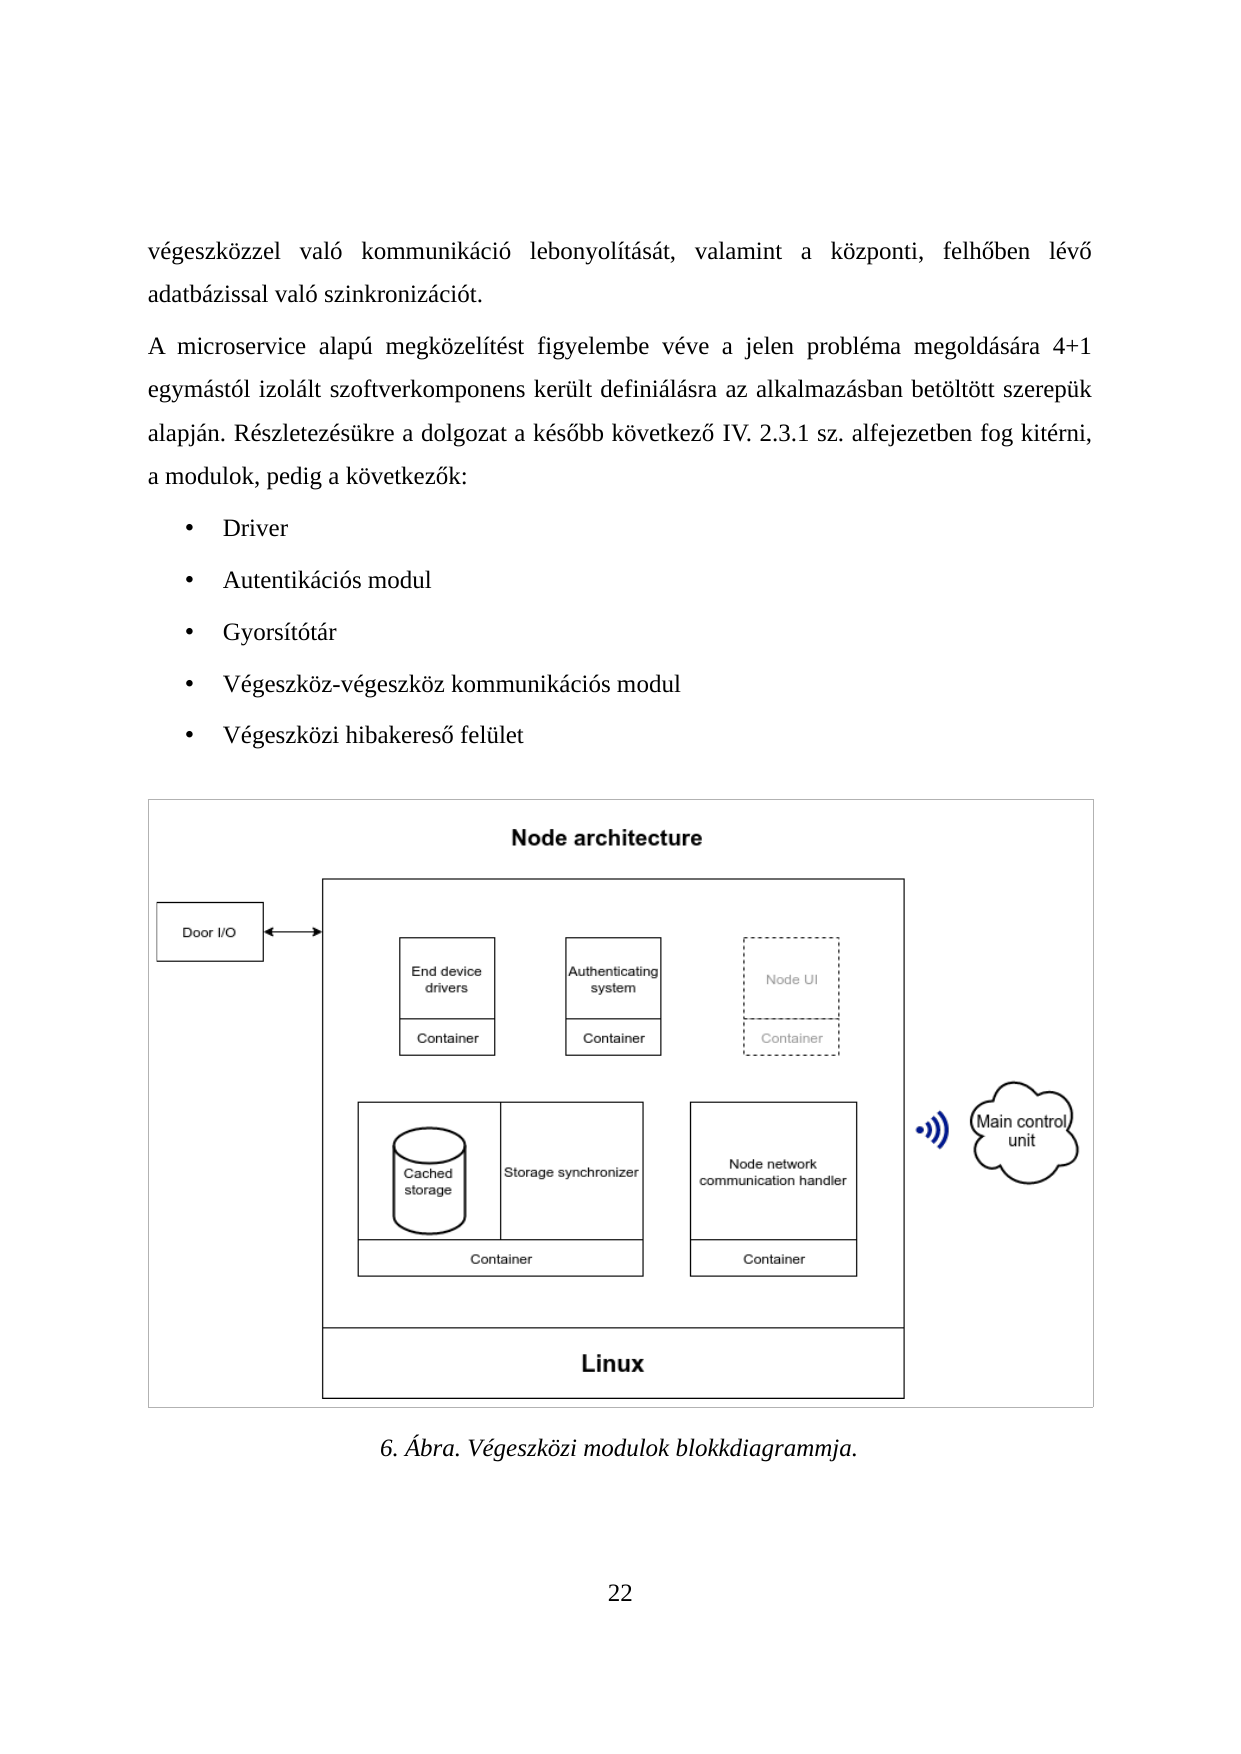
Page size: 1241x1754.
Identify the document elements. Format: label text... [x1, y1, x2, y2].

list Végeszközi hibakereső felület [185, 721, 1093, 749]
text 6. Ábra. Végeszközi modulok blokkdiagrammja. [148, 1408, 1093, 1462]
list Autentikációs modul [185, 565, 1093, 593]
list Driver [185, 513, 1093, 541]
picture [156, 808, 1084, 1399]
text [148, 787, 1093, 799]
text végeszközzel való kommunikáció lebonyolítását, valamint a központi, felhőben lévő adatbázissal való szinkronizációt. [148, 236, 1093, 308]
text [149, 800, 1093, 1407]
list Végeszköz-végeszköz kommunikációs modul [185, 669, 1093, 697]
list Gyorsítótár [185, 617, 1093, 645]
text A microservice alapú megközelítést figyelembe véve a jelen probléma megoldására 4+1 egymástól izolált szoftverkomponens került definiálásra az alkalmazásban betöltött szerepük alapján. Részletezésükre a dolgozat a később következő IV. 2.3.1 sz. alfejezetben fog kitérni, a modulok, pedig a következők: [148, 331, 1093, 489]
